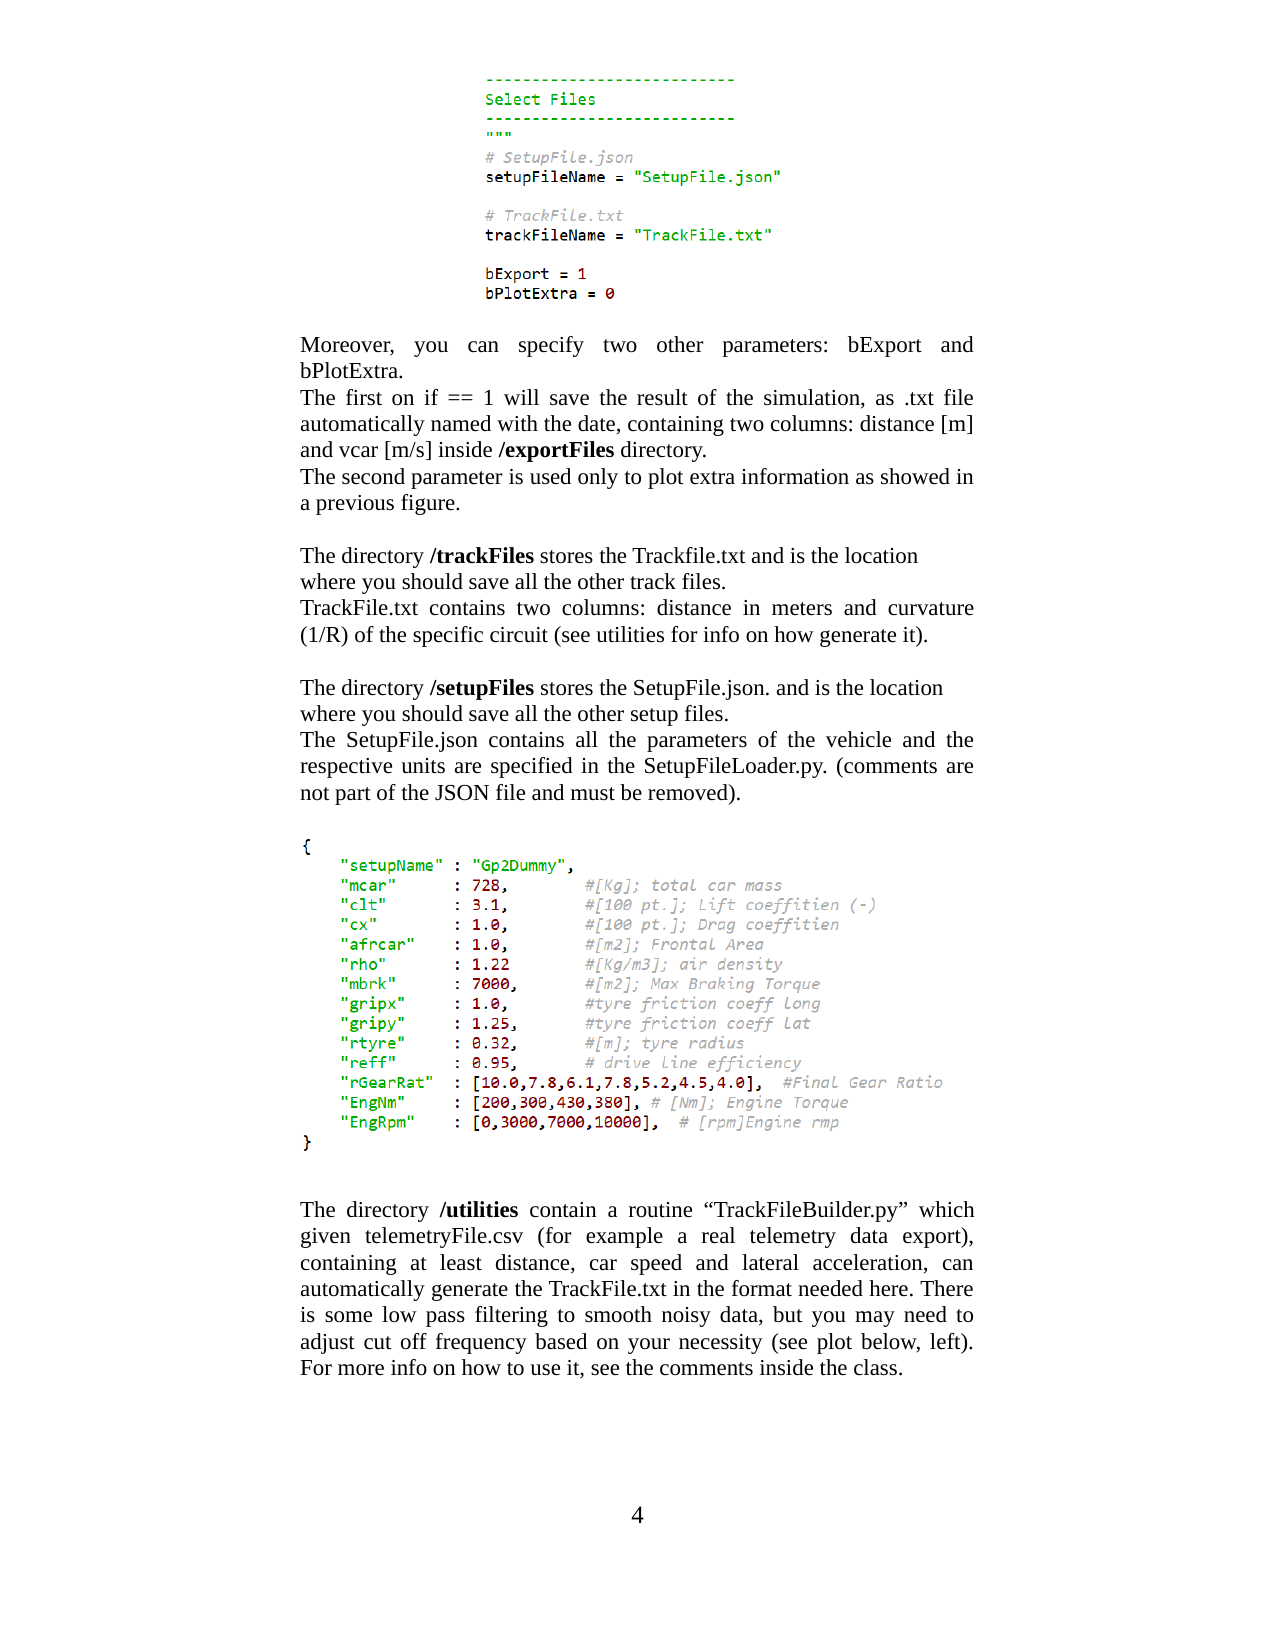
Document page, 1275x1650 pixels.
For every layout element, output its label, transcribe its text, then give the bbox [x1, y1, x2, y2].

text The directory /setupFiles stores the SetupFile.json. and is the location where you should save all the other setup files. [300, 673, 975, 726]
text The directory /utilities contain a routine “TrackFileBuilder.py” which given telemetryFile.csv (for example a real telemetry data export), containing at least distance, car speed and lateral acceleration, can automatically generate the TrackFile.txt in the format needed here. There is some low pass filtering to smooth noisy data, but you may need to adjust cut off frequency based on your necessity (see plot below, left). For more info on how to use it, see the comments inside the class. [300, 1196, 975, 1380]
text The directory /trackFiles stores the Trackfile.txt and is the location where you should save all the other track files. [300, 542, 975, 594]
text Moreover, you can specify two other parameters: bExport and bPlotExtra. [300, 331, 975, 384]
text The second parameter is used only to plot extra information as showed in a previous figure. [300, 463, 975, 515]
text The SetupFile.json contains all the parameters of the vehicle and the respective units are specified in the SetupFileLoader.py. (comments are not part of the JSON file and must be removed). [300, 726, 975, 805]
text TrackFile.txt contains two columns: distance in meters and curvature (1/R) of the specific circuit (see utilities for info on how generate it). [300, 594, 975, 647]
text The first on if == 1 will save the result of the simulation, as .txt file automatically named with the date, containing two columns: distance [m] and vcar [m/s] inside /exportFiles directory. [300, 384, 975, 463]
